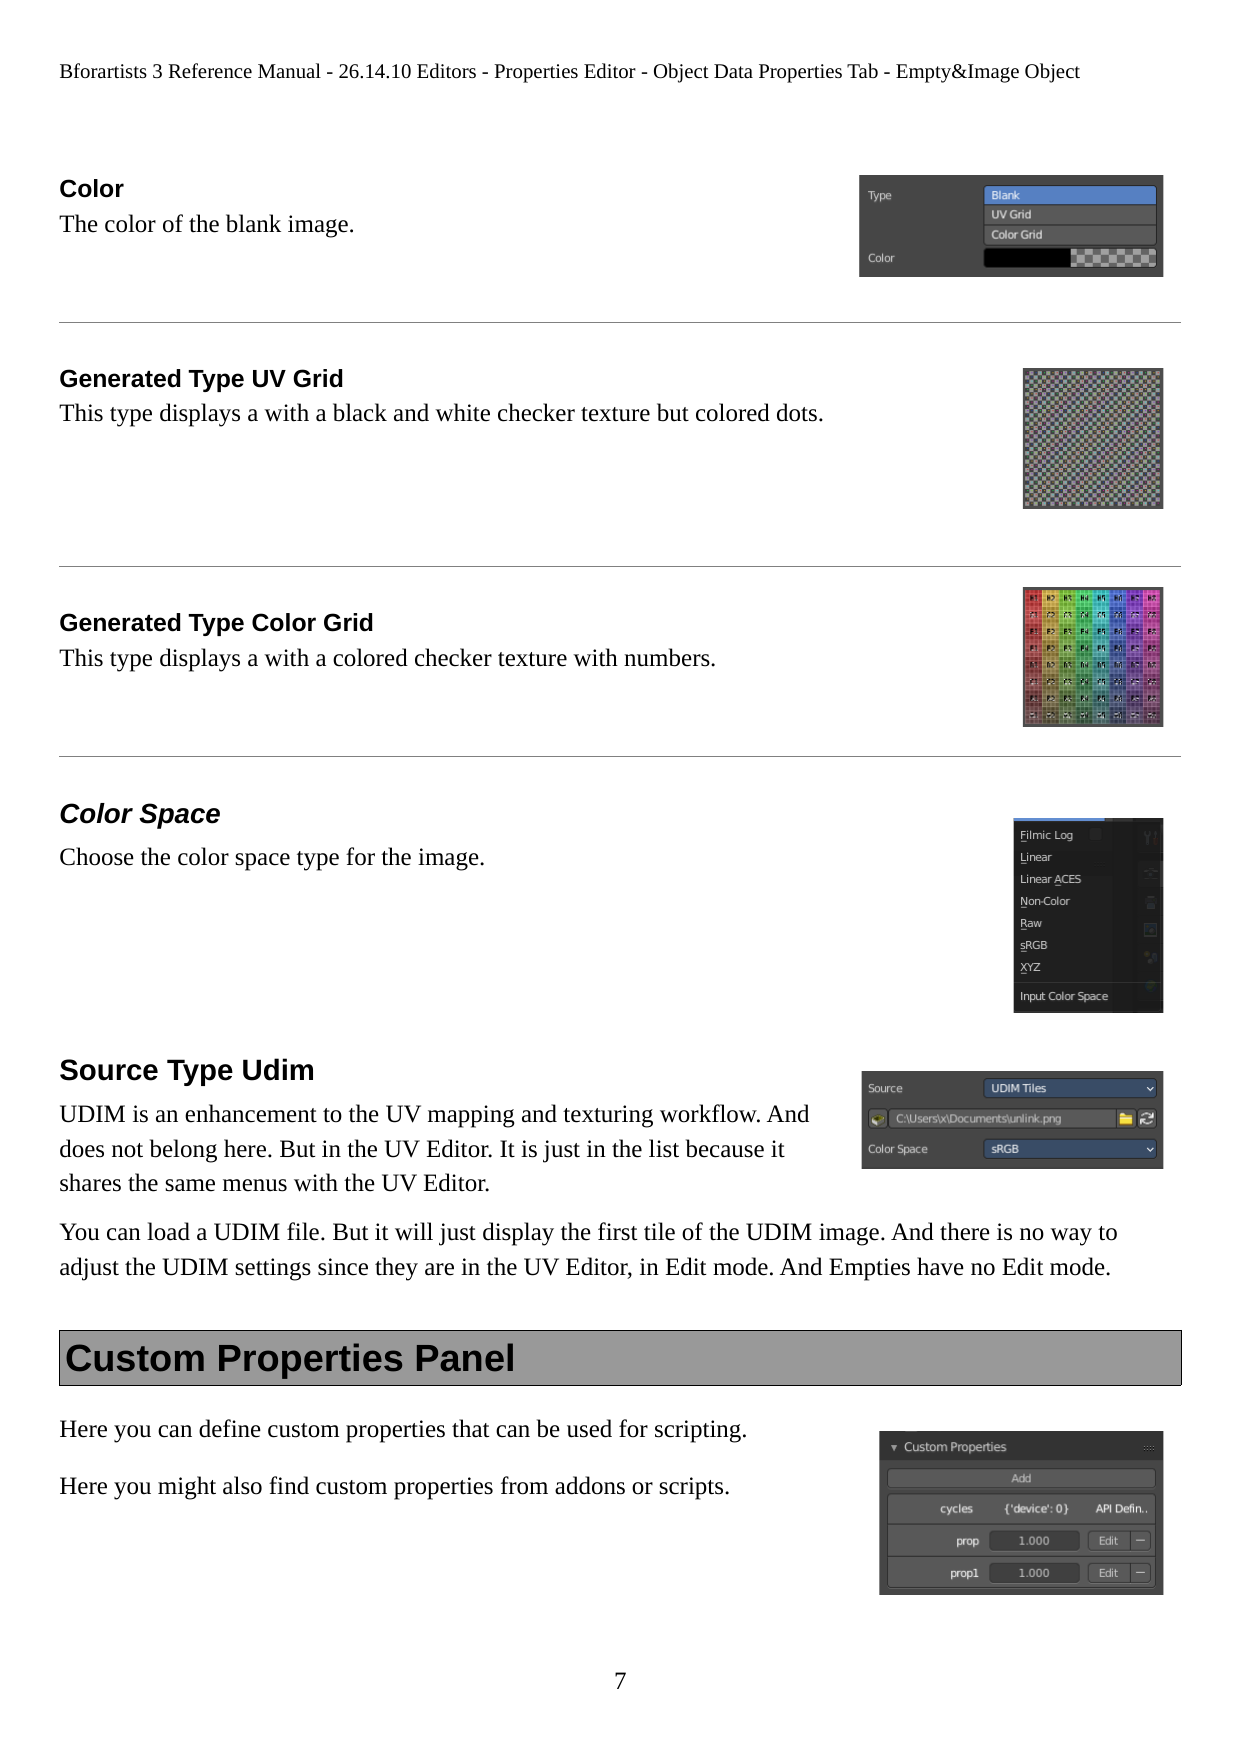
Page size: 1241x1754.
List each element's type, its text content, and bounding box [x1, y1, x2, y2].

subtitle Source Type Udim [59, 1053, 1181, 1087]
text Here you might also find custom properties from addons or scripts. [59, 1471, 879, 1500]
picture [861, 1071, 1164, 1169]
picture [879, 1431, 1164, 1595]
picture [1022, 368, 1164, 509]
text You can load a UDIM file. But it will just display the first tile of the UDIM image. And there is no way to adjust the UDIM settings since they are in the UV Editor, in Edit mode. And Empties have no Edit mode. [59, 1217, 1181, 1281]
table_header Custom Properties Panel [60, 1331, 1181, 1385]
text This type displays a with a black and white checker texture but colored dots. [59, 398, 1022, 427]
text This type displays a with a colored checker texture with numbers. [59, 643, 1022, 672]
subtitle Color [59, 174, 1181, 203]
subtitle Generated Type Color Grid [59, 608, 1022, 637]
subtitle Generated Type UV Grid [59, 364, 1181, 392]
picture [859, 175, 1164, 277]
subtitle Color Space [59, 798, 1181, 830]
picture [1022, 587, 1164, 727]
text The color of the blank image. [59, 209, 859, 238]
picture [1013, 818, 1164, 1013]
text Choose the color space type for the image. [59, 842, 1013, 871]
text UDIM is an enhancement to the UV mapping and texturing workflow. And does not belong here. But in the UV Editor. It is just in the list because it shares the same menus with the UV Editor. [59, 1099, 1181, 1197]
text Here you can define custom properties that can be used for scripting. [59, 1414, 1181, 1442]
